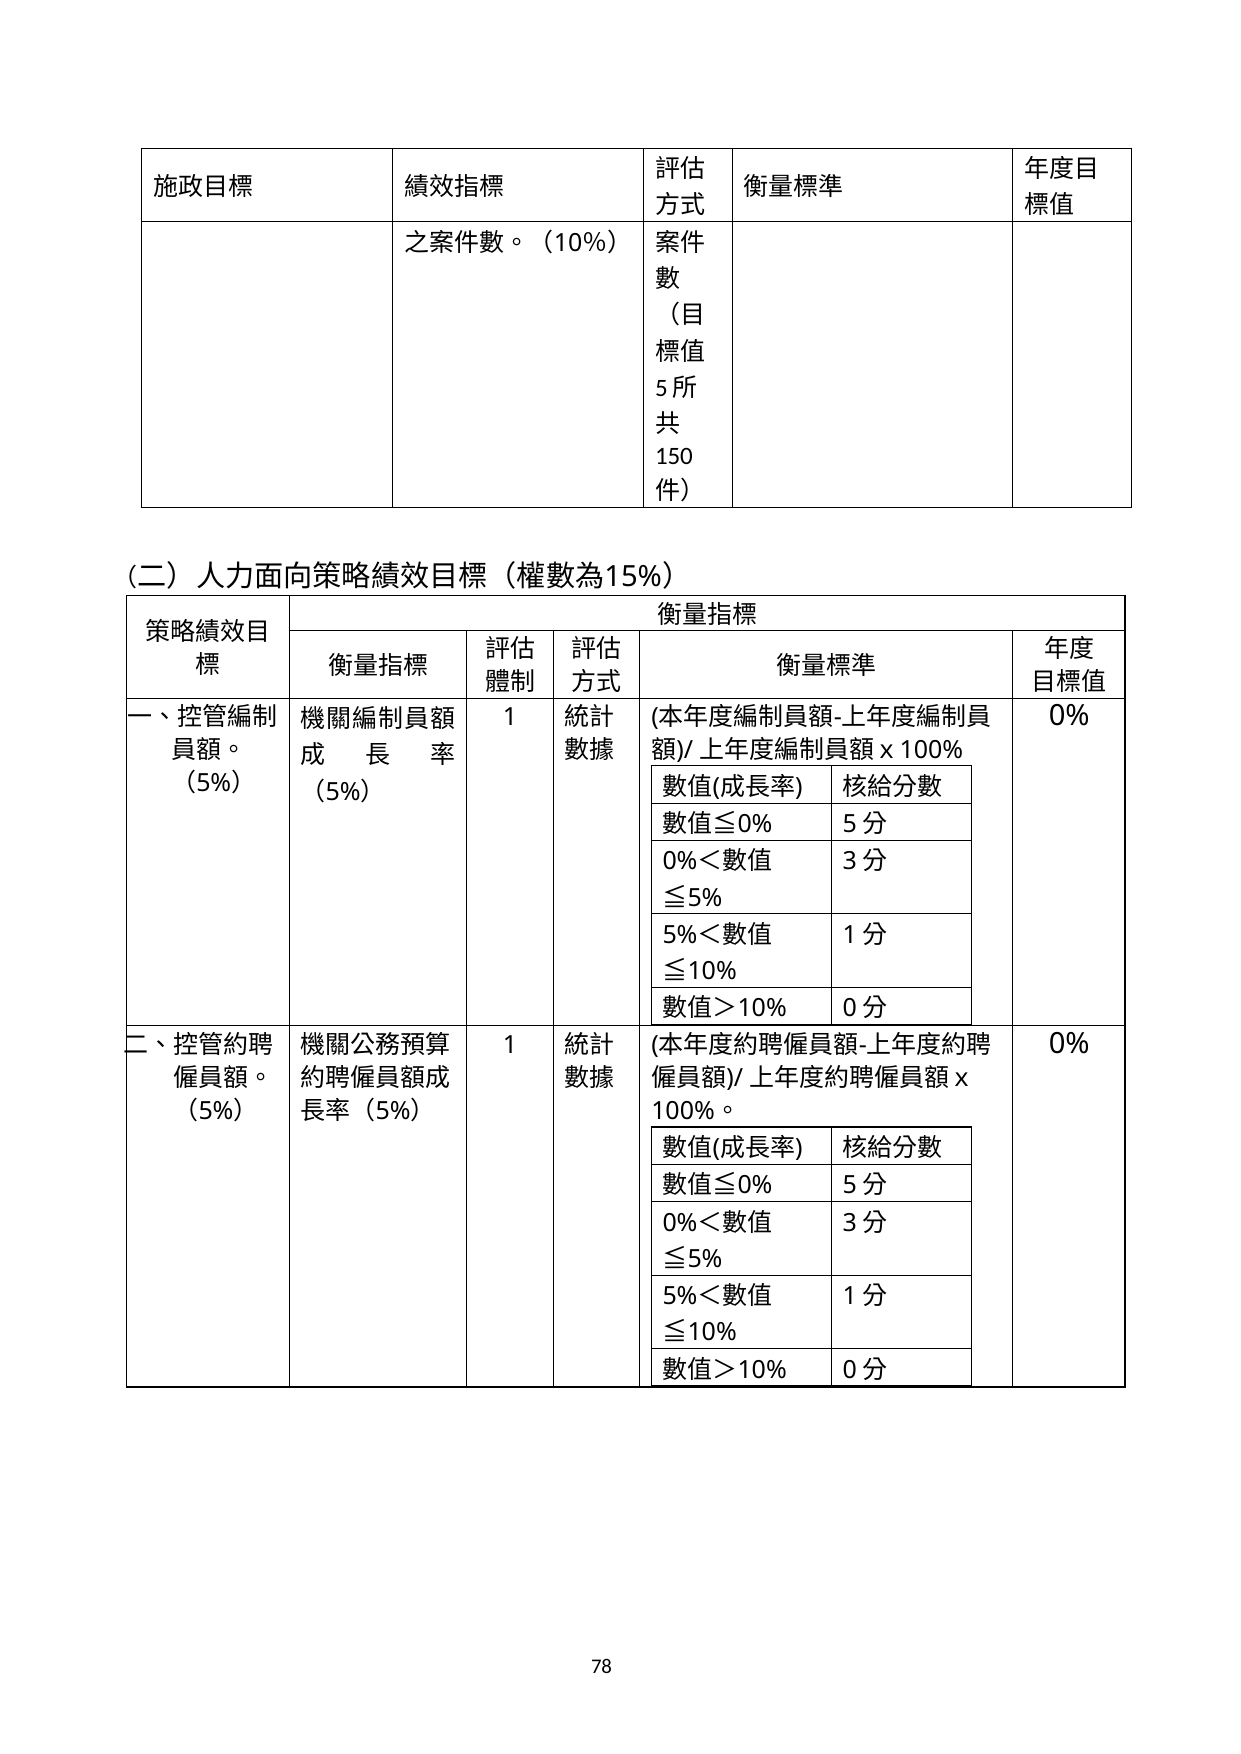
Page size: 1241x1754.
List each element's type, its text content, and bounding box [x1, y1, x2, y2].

table_cell 0% [1013, 1026, 1124, 1386]
table_cell 數值≦0% [652, 804, 831, 840]
table_cell 0%＜數值≦5% [652, 1202, 831, 1274]
table_cell 二、控管約聘僱員額。（5%） [127, 1026, 289, 1386]
table_header 核給分數 [832, 1128, 971, 1164]
table_cell (本年度編制員額-上年度編制員額)/ 上年度編制員額ｘ100% [640, 699, 1012, 1025]
table_cell 1分 [832, 1276, 971, 1348]
table_header 數值(成長率) [652, 766, 831, 802]
table_cell 0分 [832, 1349, 971, 1385]
table_header 施政目標 [142, 149, 392, 221]
text （二）人力面向策略績效目標（權數為15%） [112, 553, 1128, 595]
table_cell 0%＜數值≦5% [652, 841, 831, 913]
table_cell 統計數據 [554, 1026, 639, 1386]
table_cell 5%＜數值≦10% [652, 1276, 831, 1348]
table_cell 0分 [832, 988, 971, 1024]
table_header 核給分數 [832, 766, 971, 802]
table_cell 案件數（目標值5所共150件） [644, 222, 732, 507]
table_cell 5%＜數值≦10% [652, 914, 831, 987]
table_cell 機關編制員額成長率（5%） [290, 699, 466, 1025]
table_cell [142, 222, 392, 507]
table_cell 評估體制 [467, 631, 553, 697]
table_header 績效指標 [393, 149, 643, 221]
table_cell 5分 [832, 804, 971, 840]
table_cell [733, 222, 1012, 507]
table_cell 1 [467, 1026, 553, 1386]
table_cell 1分 [832, 914, 971, 987]
table_header 衡量指標 [290, 596, 1124, 630]
table_cell 3分 [832, 1202, 971, 1274]
table_header 策略績效目標 [127, 596, 289, 697]
table_cell 數值＞10% [652, 1349, 831, 1385]
table_cell (本年度約聘僱員額-上年度約聘僱員額)/ 上年度約聘僱員額ｘ100%。 [640, 1026, 1012, 1386]
table_cell 0% [1013, 699, 1124, 1025]
table_header 評估方式 [644, 149, 732, 221]
table_cell 數值≦0% [652, 1165, 831, 1201]
table_cell 衡量指標 [290, 631, 466, 697]
table_header 數值(成長率) [652, 1128, 831, 1164]
table_header 年度目標值 [1013, 149, 1131, 221]
table_cell 統計數據 [554, 699, 639, 1025]
table_cell 評估方式 [554, 631, 639, 697]
table_header 衡量標準 [733, 149, 1012, 221]
table_cell 5分 [832, 1165, 971, 1201]
table_cell 數值＞10% [652, 988, 831, 1024]
table_cell 機關公務預算約聘僱員額成長率（5%） [290, 1026, 466, 1386]
table_cell 一、控管編制員額。（5%） [127, 699, 289, 1025]
table_cell 3分 [832, 841, 971, 913]
table_cell 年度 目標值 [1013, 631, 1124, 697]
table_cell 1 [467, 699, 553, 1025]
table_cell 衡量標準 [640, 631, 1012, 697]
table_cell [1013, 222, 1131, 507]
table_cell 之案件數。（10％） [393, 222, 643, 507]
